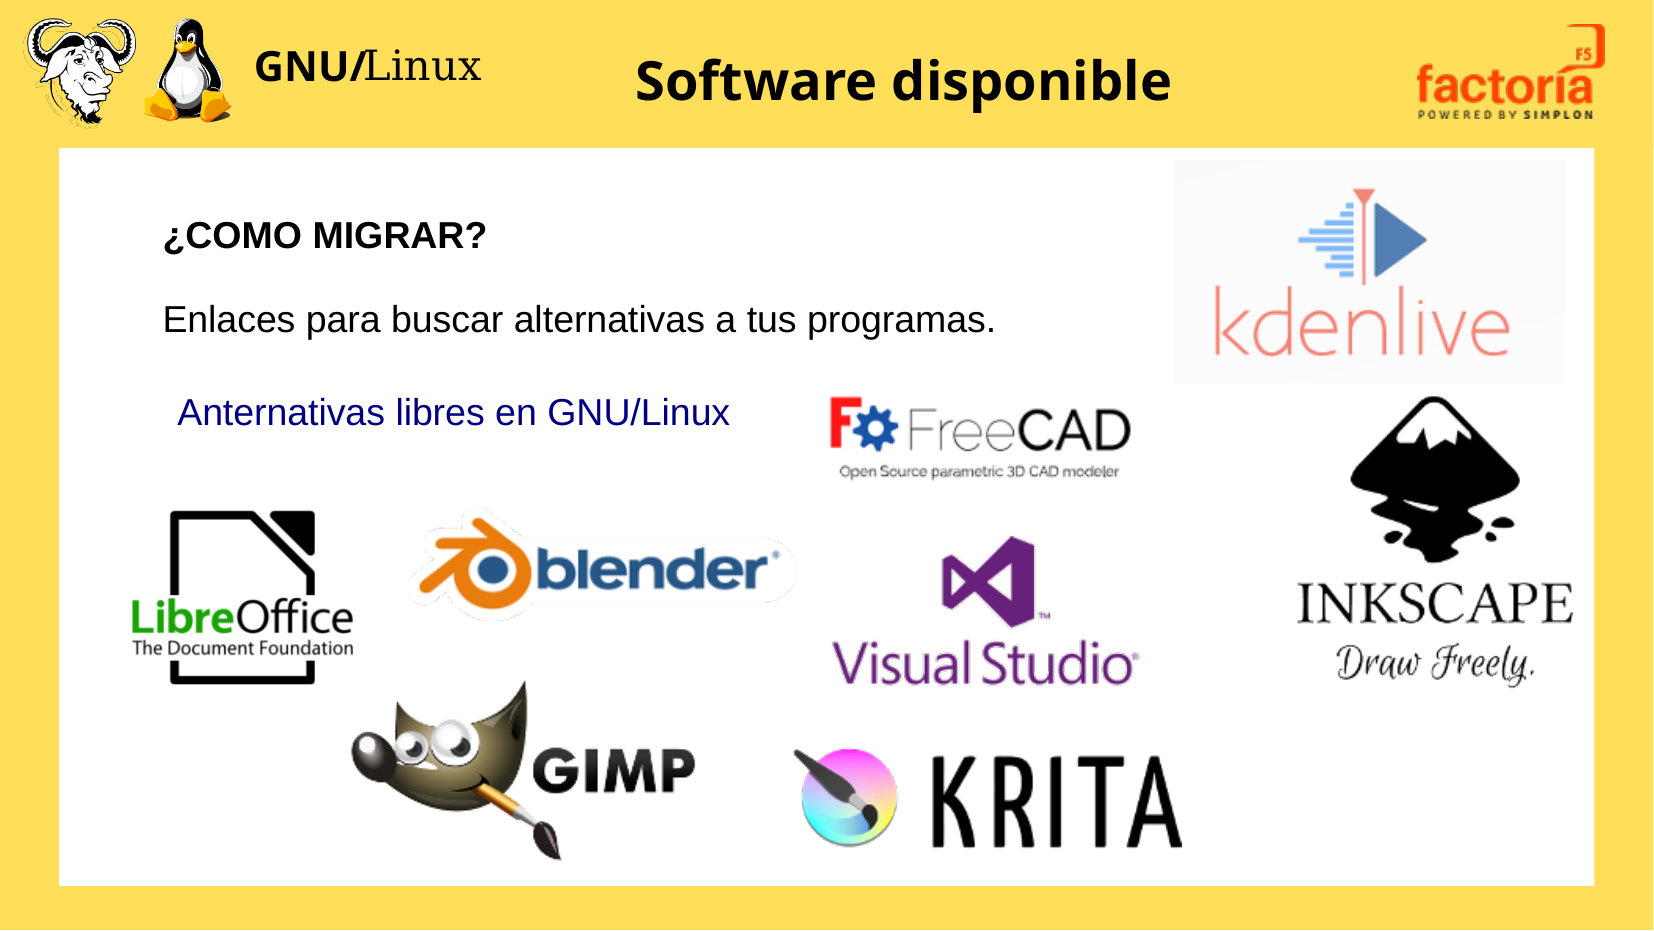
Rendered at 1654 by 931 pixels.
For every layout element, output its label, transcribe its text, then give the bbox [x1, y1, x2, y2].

text_box ¿COMO MIGRAR? Enlaces para buscar alternativas a tus programas. [147, 206, 1174, 355]
picture [826, 393, 1137, 486]
text_box [0, 0, 1654, 886]
picture [27, 18, 240, 133]
text_box Software disponible [620, 35, 1176, 110]
picture [128, 442, 1182, 864]
text_box Anternativas libres en GNU/Linux [162, 383, 857, 454]
title GNU/ [253, 35, 369, 95]
picture [790, 737, 1182, 857]
picture [1417, 24, 1605, 119]
picture [1174, 160, 1631, 827]
title Linux [369, 45, 487, 91]
